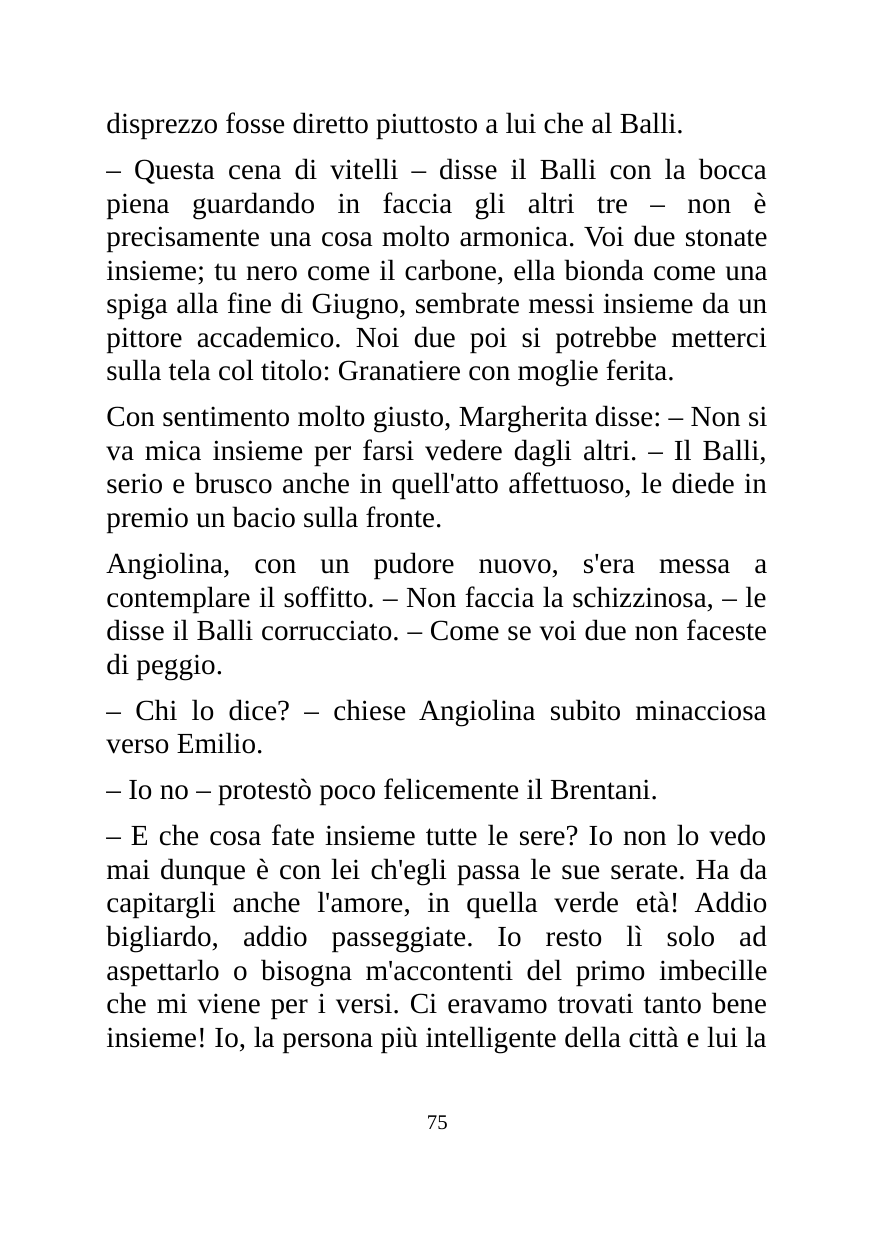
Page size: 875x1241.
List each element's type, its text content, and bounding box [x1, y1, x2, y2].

text Angiolina, con un pudore nuovo, s'era messa a contemplare il soffitto. – Non faccia la schizzinosa, – le disse il Balli corrucciato. – Come se voi due non faceste di peggio. [106, 546, 768, 680]
text – Questa cena di vitelli – disse il Balli con la bocca piena guardando in faccia gli altri tre – non è precisamente una cosa molto armonica. Voi due stonate insieme; tu nero come il carbone, ella bionda come una spiga alla fine di Giugno, sembrate messi insieme da un pittore accademico. Noi due poi si potrebbe metterci sulla tela col titolo: Granatiere con moglie ferita. [106, 152, 768, 387]
text disprezzo fosse diretto piuttosto a lui che al Balli. [106, 106, 768, 140]
text – Chi lo dice? – chiese Angiolina subito minacciosa verso Emilio. [106, 693, 768, 760]
text Con sentimento molto giusto, Margherita disse: – Non si va mica insieme per farsi vedere dagli altri. – Il Balli, serio e brusco anche in quell'atto affettuoso, le diede in premio un bacio sulla fronte. [106, 399, 768, 534]
text – Io no – protestò poco felicemente il Brentani. [106, 772, 768, 806]
text – E che cosa fate insieme tutte le sere? Io non lo vedo mai dunque è con lei ch'egli passa le sue serate. Ha da capitargli anche l'amore, in quella verde età! Addio bigliardo, addio passeggiate. Io resto lì solo ad aspettarlo o bisogna m'accontenti del primo imbecille che mi viene per i versi. Ci eravamo trovati tanto bene insieme! Io, la persona più intelligente della città e lui la [106, 818, 768, 1053]
